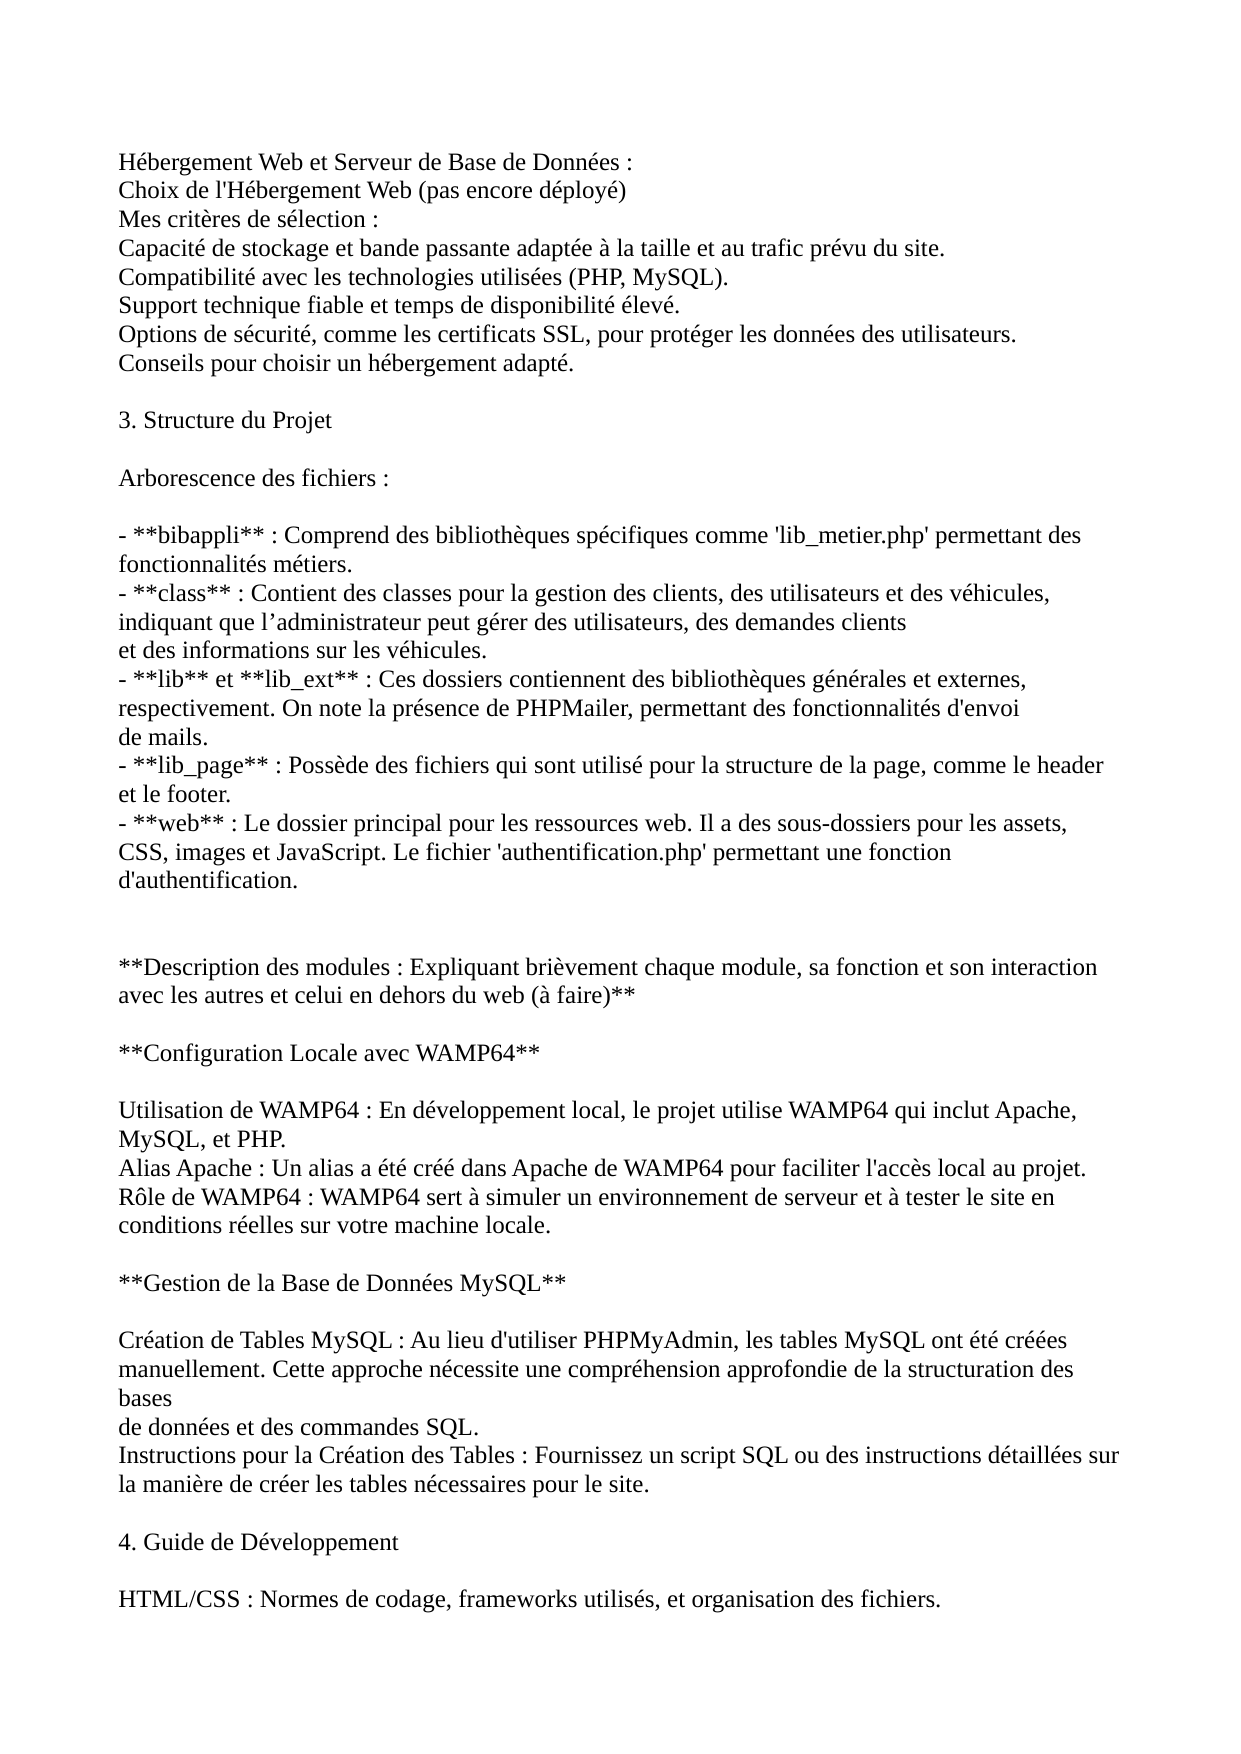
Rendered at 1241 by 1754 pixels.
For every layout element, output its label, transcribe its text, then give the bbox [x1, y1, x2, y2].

text HTML/CSS : Normes de codage, frameworks utilisés, et organisation des fichiers. [118, 1584, 1122, 1613]
text Hébergement Web et Serveur de Base de Données : [118, 147, 1122, 176]
text d'authentification. [118, 866, 1122, 894]
text Capacité de stockage et bande passante adaptée à la taille et au trafic prévu du site. [118, 233, 1122, 262]
text **Description des modules : Expliquant brièvement chaque module, sa fonction et son interaction avec les autres et celui en dehors du web (à faire)** [118, 952, 1122, 1009]
text 3. Structure du Projet [118, 406, 1122, 434]
text 4. Guide de Développement [118, 1527, 1122, 1556]
text Choix de l'Hébergement Web (pas encore déployé) [118, 176, 1122, 204]
text Rôle de WAMP64 : WAMP64 sert à simuler un environnement de serveur et à tester le site en conditions réelles sur votre machine locale. [118, 1182, 1122, 1239]
text Utilisation de WAMP64 : En développement local, le projet utilise WAMP64 qui inclut Apache, MySQL, et PHP. [118, 1096, 1122, 1153]
text Support technique fiable et temps de disponibilité élevé. [118, 291, 1122, 319]
text - **lib** et **lib_ext** : Ces dossiers contiennent des bibliothèques générales et externes, respectivement. On note la présence de PHPMailer, permettant des fonctionnalités d'envoi [118, 664, 1122, 722]
text Arborescence des fichiers : [118, 463, 1122, 492]
text Instructions pour la Création des Tables : Fournissez un script SQL ou des instructions détaillées sur la manière de créer les tables nécessaires pour le site. [118, 1441, 1122, 1498]
text **Configuration Locale avec WAMP64** [118, 1038, 1122, 1067]
text Mes critères de sélection : [118, 204, 1122, 233]
text - **bibappli** : Comprend des bibliothèques spécifiques comme 'lib_metier.php' permettant des fonctionnalités métiers. [118, 521, 1122, 578]
text Conseils pour choisir un hébergement adapté. [118, 348, 1122, 377]
text - **class** : Contient des classes pour la gestion des clients, des utilisateurs et des véhicules, indiquant que l’administrateur peut gérer des utilisateurs, des demandes clients [118, 578, 1122, 636]
text et des informations sur les véhicules. [118, 636, 1122, 664]
text de mails. [118, 722, 1122, 751]
text de données et des commandes SQL. [118, 1412, 1122, 1441]
text **Gestion de la Base de Données MySQL** [118, 1268, 1122, 1297]
text - **web** : Le dossier principal pour les ressources web. Il a des sous-dossiers pour les assets, CSS, images et JavaScript. Le fichier 'authentification.php' permettant une fonction [118, 808, 1122, 866]
text - **lib_page** : Possède des fichiers qui sont utilisé pour la structure de la page, comme le header et le footer. [118, 751, 1122, 808]
text Création de Tables MySQL : Au lieu d'utiliser PHPMyAdmin, les tables MySQL ont été créées manuellement. Cette approche nécessite une compréhension approfondie de la structuration des bases [118, 1326, 1122, 1412]
text Options de sécurité, comme les certificats SSL, pour protéger les données des utilisateurs. [118, 319, 1122, 348]
text Compatibilité avec les technologies utilisées (PHP, MySQL). [118, 262, 1122, 291]
text Alias Apache : Un alias a été créé dans Apache de WAMP64 pour faciliter l'accès local au projet. [118, 1153, 1122, 1182]
